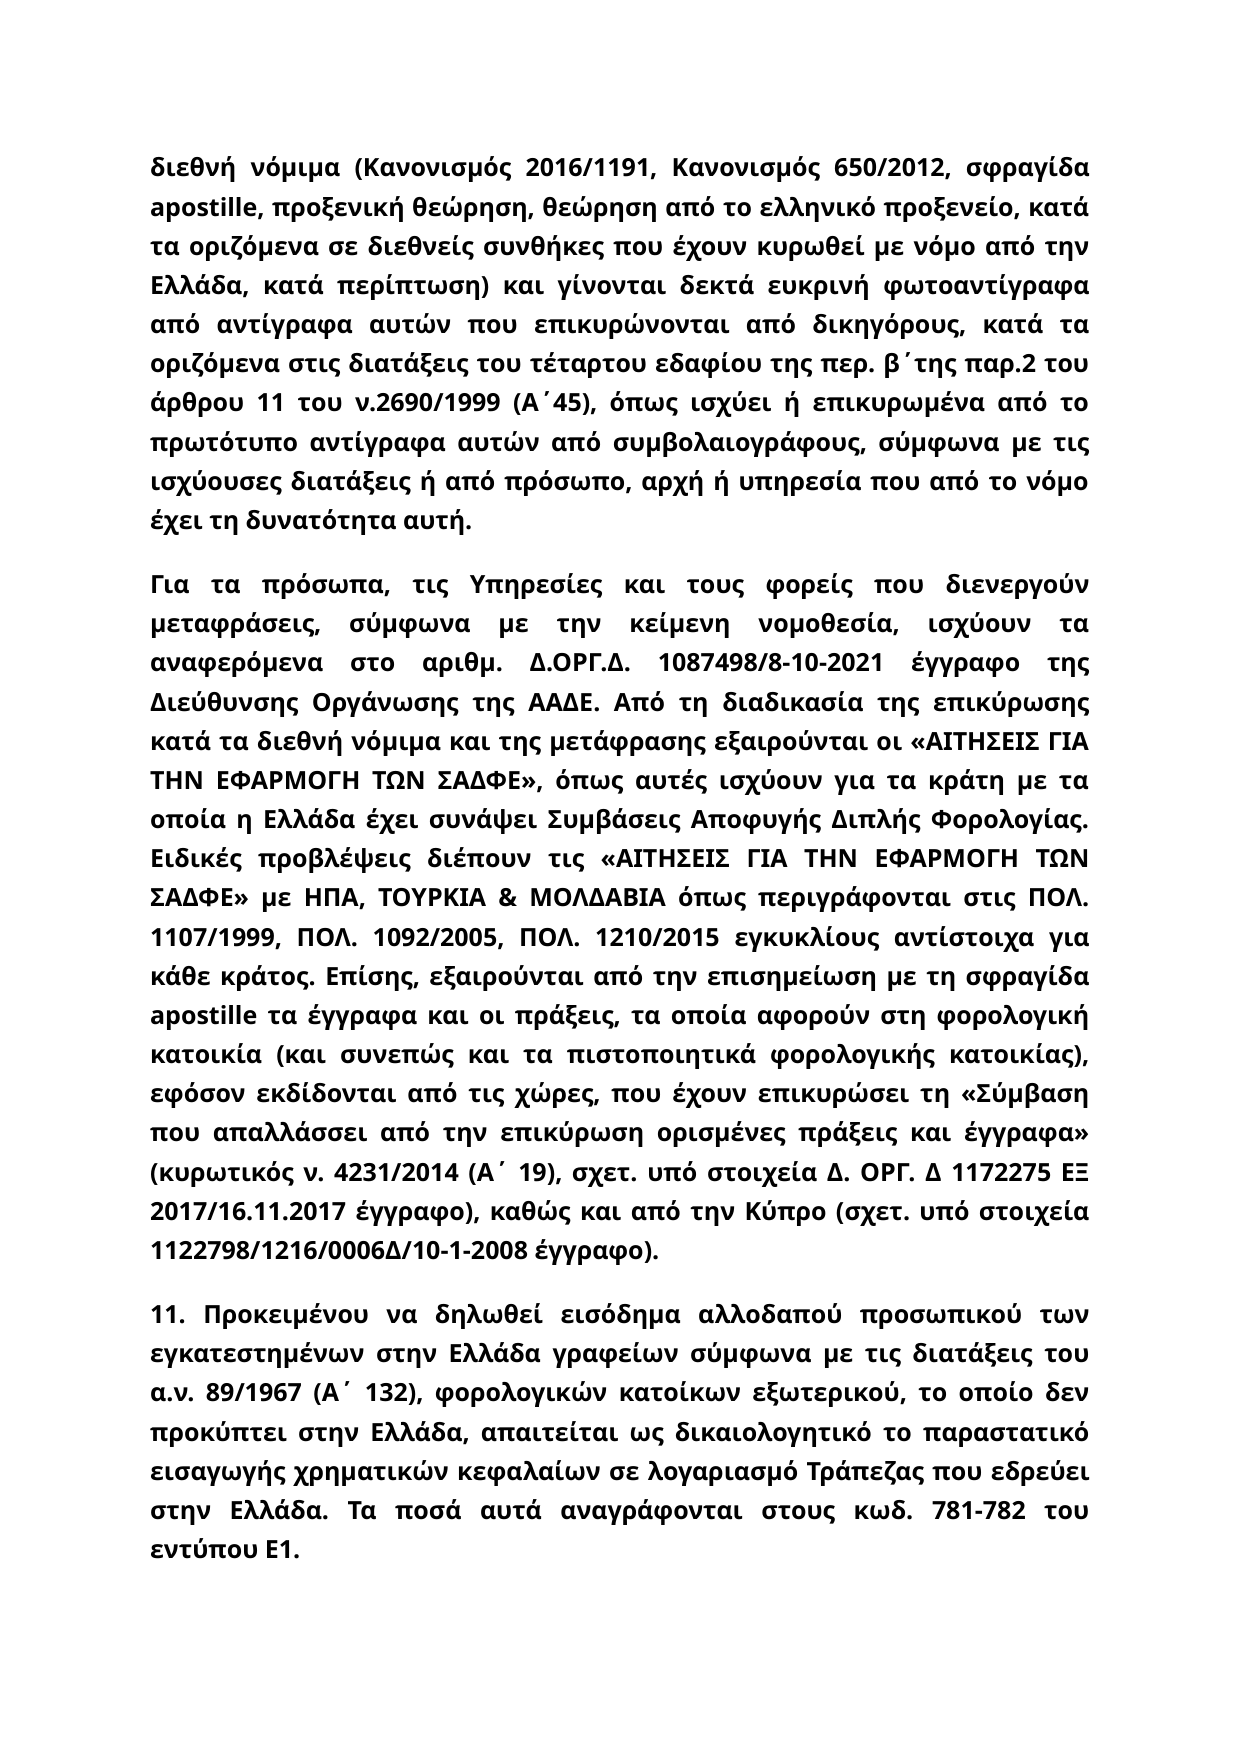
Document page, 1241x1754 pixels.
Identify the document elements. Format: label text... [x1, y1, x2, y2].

text διεθνή νόμιμα (Κανονισμός 2016/1191, Κανονισμός 650/2012, σφραγίδα apostille, προξενική θεώρηση, θεώρηση από το ελληνικό προξενείο, κατά τα οριζόμενα σε διεθνείς συνθήκες που έχουν κυρωθεί με νόμο από την Ελλάδα, κατά περίπτωση) και γίνονται δεκτά ευκρινή φωτοαντίγραφα από αντίγραφα αυτών που επικυρώνονται από δικηγόρους, κατά τα οριζόμενα στις διατάξεις του τέταρτου εδαφίου της περ. β΄της παρ.2 του άρθρου 11 του ν.2690/1999 (Α΄45), όπως ισχύει ή επικυρωμένα από το πρωτότυπο αντίγραφα αυτών από συμβολαιογράφους, σύμφωνα με τις ισχύουσες διατάξεις ή από πρόσωπο, αρχή ή υπηρεσία που από το νόμο έχει τη δυνατότητα αυτή. [150, 150, 1090, 537]
text 11. Προκειμένου να δηλωθεί εισόδημα αλλοδαπού προσωπικού των εγκατεστημένων στην Ελλάδα γραφείων σύμφωνα με τις διατάξεις του α.ν. 89/1967 (Α΄ 132), φορολογικών κατοίκων εξωτερικού, το οποίο δεν προκύπτει στην Ελλάδα, απαιτείται ως δικαιολογητικό το παραστατικό εισαγωγής χρηματικών κεφαλαίων σε λογαριασμό Τράπεζας που εδρεύει στην Ελλάδα. Τα ποσά αυτά αναγράφονται στους κωδ. 781-782 του εντύπου Ε1. [150, 1297, 1090, 1566]
text Για τα πρόσωπα, τις Υπηρεσίες και τους φορείς που διενεργούν μεταφράσεις, σύμφωνα με την κείμενη νομοθεσία, ισχύουν τα αναφερόμενα στο αριθμ. Δ.ΟΡΓ.Δ. 1087498/8-10-2021 έγγραφο της Διεύθυνσης Οργάνωσης της ΑΑΔΕ. Από τη διαδικασία της επικύρωσης κατά τα διεθνή νόμιμα και της μετάφρασης εξαιρούνται οι «ΑΙΤΗΣΕΙΣ ΓΙΑ ΤΗΝ ΕΦΑΡΜΟΓΗ ΤΩΝ ΣΑΔΦΕ», όπως αυτές ισχύουν για τα κράτη με τα οποία η Ελλάδα έχει συνάψει Συμβάσεις Αποφυγής Διπλής Φορολογίας. Ειδικές προβλέψεις διέπουν τις «ΑΙΤΗΣΕΙΣ ΓΙΑ ΤΗΝ ΕΦΑΡΜΟΓΗ ΤΩΝ ΣΑΔΦΕ» με ΗΠΑ, ΤΟΥΡΚΙΑ & ΜΟΛΔΑΒΙΑ όπως περιγράφονται στις ΠΟΛ. 1107/1999, ΠΟΛ. 1092/2005, ΠΟΛ. 1210/2015 εγκυκλίους αντίστοιχα για κάθε κράτος. Επίσης, εξαιρούνται από την επισημείωση με τη σφραγίδα apostille τα έγγραφα και οι πράξεις, τα οποία αφορούν στη φορολογική κατοικία (και συνεπώς και τα πιστοποιητικά φορολογικής κατοικίας), εφόσον εκδίδονται από τις χώρες, που έχουν επικυρώσει τη «Σύμβαση που απαλλάσσει από την επικύρωση ορισμένες πράξεις και έγγραφα» (κυρωτικός ν. 4231/2014 (Α΄ 19), σχετ. υπό στοιχεία Δ. ΟΡΓ. Δ 1172275 ΕΞ 2017/16.11.2017 έγγραφο), καθώς και από την Κύπρο (σχετ. υπό στοιχεία 1122798/1216/0006Δ/10-1-2008 έγγραφο). [150, 567, 1090, 1267]
